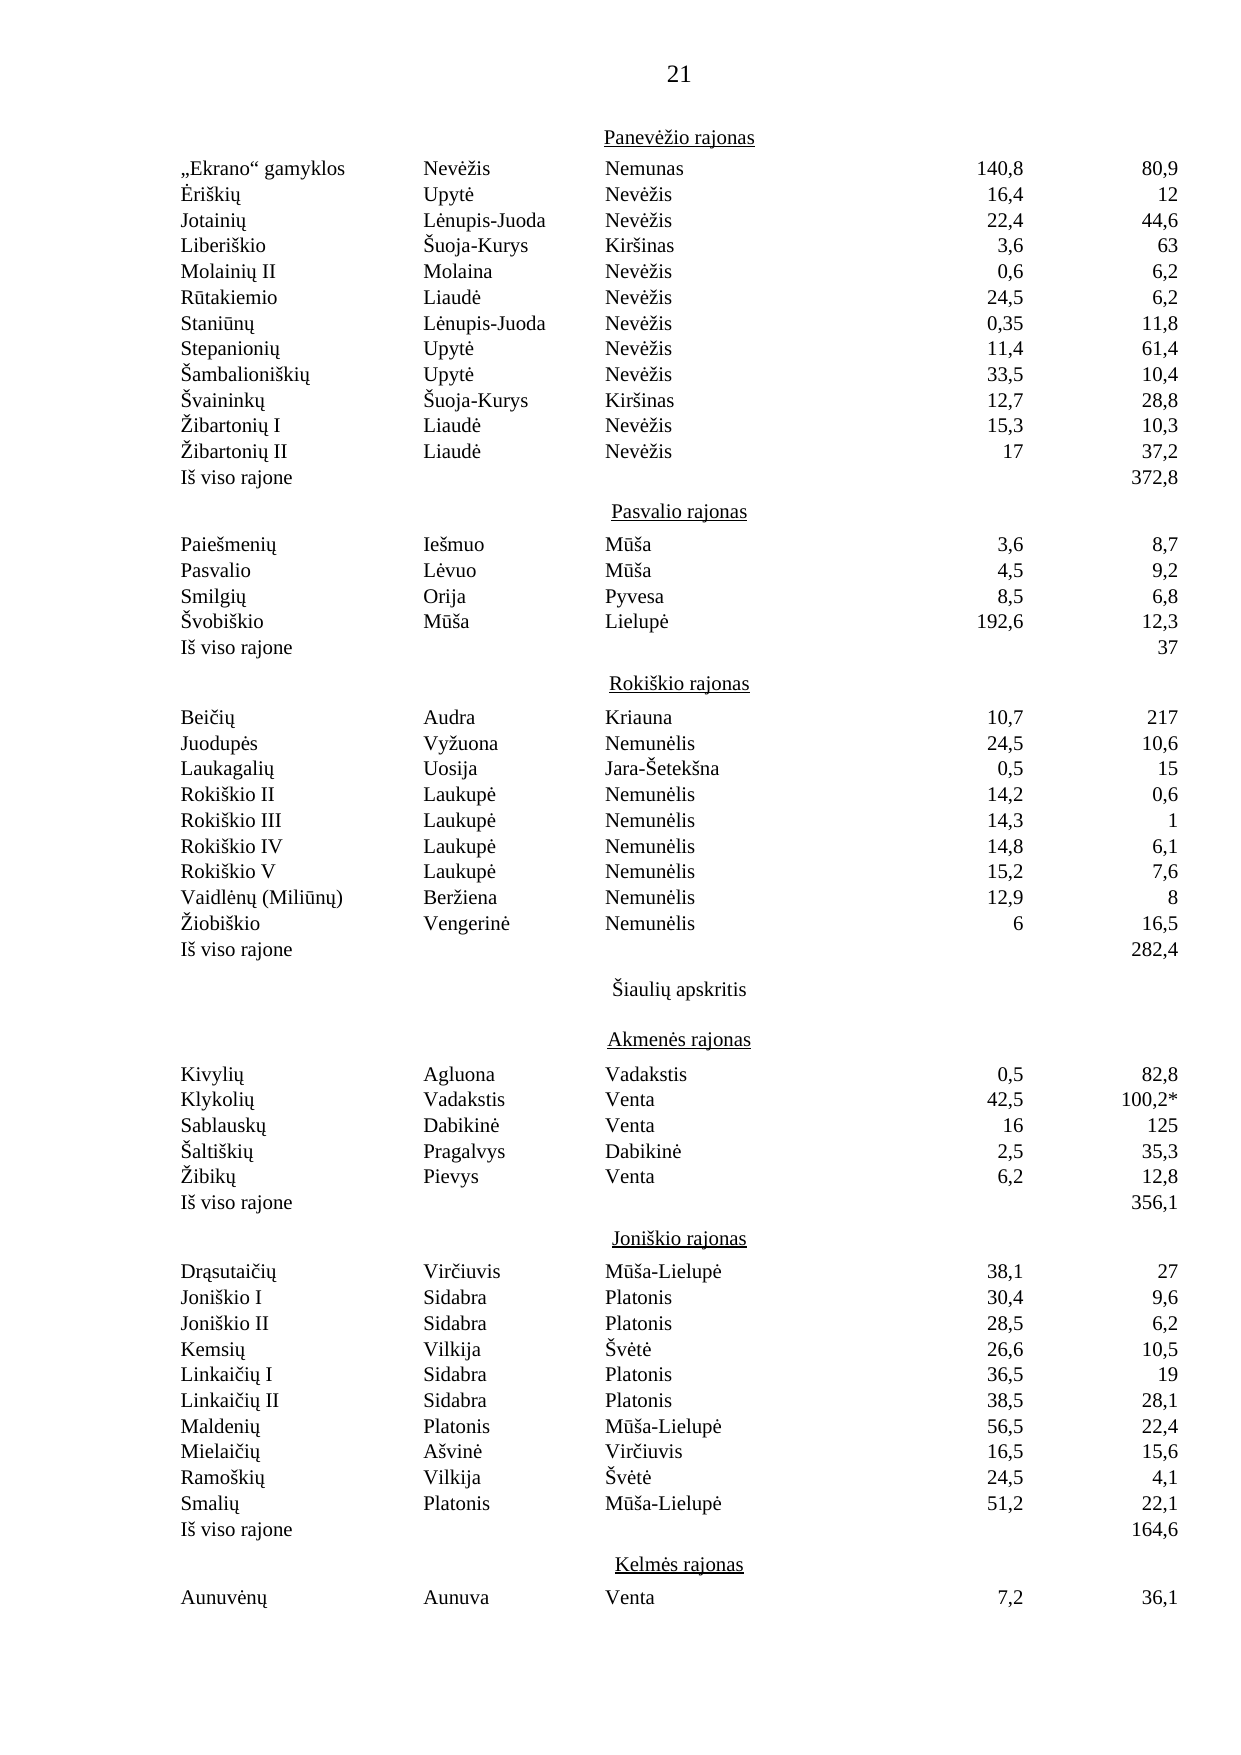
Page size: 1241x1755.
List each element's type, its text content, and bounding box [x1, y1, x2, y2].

table_cell 16,4 [875, 182, 1026, 208]
table_cell 51,2 [875, 1491, 1026, 1517]
table_cell 12,7 [875, 388, 1026, 413]
table_cell 4,1 [1026, 1465, 1181, 1491]
table_cell Kivylių [177, 1062, 420, 1087]
table_cell Beičių [177, 705, 420, 731]
table_cell Kemsių [177, 1337, 420, 1362]
table_cell 100,2* [1026, 1087, 1181, 1113]
table_cell 56,5 [875, 1414, 1026, 1439]
table_cell Vengerinė [420, 911, 602, 936]
table_cell Iešmuo [420, 532, 602, 558]
table_cell [875, 1190, 1026, 1216]
table_cell Stepanionių [177, 336, 420, 362]
table_cell Klykolių [177, 1087, 420, 1113]
table_cell Kiršinas [602, 388, 874, 413]
table_cell 10,6 [1026, 731, 1181, 756]
table_cell Molainių II [177, 259, 420, 285]
table_cell Laukupė [420, 859, 602, 885]
table_cell 164,6 [1026, 1517, 1181, 1542]
table_cell Audra [420, 705, 602, 731]
table_cell Staniūnų [177, 311, 420, 336]
table_cell Virčiuvis [602, 1440, 874, 1465]
table_cell 2,5 [875, 1139, 1026, 1164]
table_cell Šaltiškių [177, 1139, 420, 1164]
table_cell Liaudė [420, 414, 602, 439]
table_cell 8 [1026, 885, 1181, 911]
table_cell Laukagalių [177, 756, 420, 782]
table_cell 192,6 [875, 609, 1026, 635]
table_cell 33,5 [875, 362, 1026, 388]
table_cell 17 [875, 439, 1026, 465]
table_cell Nevėžis [602, 182, 874, 208]
table_cell 28,8 [1026, 388, 1181, 413]
table_cell Vyžuona [420, 731, 602, 756]
table_cell 15,2 [875, 859, 1026, 885]
table_cell Laukupė [420, 834, 602, 859]
table_cell 27 [1026, 1259, 1181, 1285]
table_cell 10,7 [875, 705, 1026, 731]
table_cell Sidabra [420, 1362, 602, 1388]
table_cell Joniškio I [177, 1285, 420, 1311]
table_cell 10,4 [1026, 362, 1181, 388]
table_cell 9,2 [1026, 558, 1181, 584]
table_cell [420, 635, 602, 661]
table_cell 0,5 [875, 1062, 1026, 1087]
table_cell Juodupės [177, 731, 420, 756]
table_cell 30,4 [875, 1285, 1026, 1311]
table_cell 0,6 [875, 259, 1026, 285]
table_cell Mielaičių [177, 1440, 420, 1465]
table_cell 4,5 [875, 558, 1026, 584]
table_cell 24,5 [875, 285, 1026, 311]
table_cell Agluona [420, 1062, 602, 1087]
table_cell 61,4 [1026, 336, 1181, 362]
table_cell Jara-Šetekšna [602, 756, 874, 782]
table_cell Sablauskų [177, 1113, 420, 1139]
table_cell [602, 936, 874, 962]
table_cell Smalių [177, 1491, 420, 1517]
table_cell 217 [1026, 705, 1181, 731]
table_cell Žiobiškio [177, 911, 420, 936]
table_cell Dabikinė [602, 1139, 874, 1164]
table_cell 36,1 [1026, 1585, 1181, 1610]
table_cell 11,4 [875, 336, 1026, 362]
table_cell Žibikų [177, 1165, 420, 1190]
table_cell Švaininkų [177, 388, 420, 413]
table_cell Linkaičių II [177, 1388, 420, 1414]
table_cell 7,2 [875, 1585, 1026, 1610]
table_cell Joniškio rajonas [177, 1216, 1181, 1259]
table_cell 14,2 [875, 782, 1026, 808]
table_cell Venta [602, 1585, 874, 1610]
table_cell Nevėžis [602, 311, 874, 336]
table_cell Nemunas [602, 156, 874, 182]
table_cell 38,5 [875, 1388, 1026, 1414]
table_cell 15 [1026, 756, 1181, 782]
table_cell 22,4 [1026, 1414, 1181, 1439]
table_cell Kelmės rajonas [177, 1543, 1181, 1585]
table_cell 6,1 [1026, 834, 1181, 859]
table_cell Mūša-Lielupė [602, 1259, 874, 1285]
table_cell Nemunėlis [602, 731, 874, 756]
table_cell Venta [602, 1113, 874, 1139]
table_cell Sidabra [420, 1311, 602, 1337]
table_cell 36,5 [875, 1362, 1026, 1388]
table_cell Liberiškio [177, 233, 420, 259]
table_cell 12 [1026, 182, 1181, 208]
table_cell Laukupė [420, 808, 602, 833]
table_cell Nevėžis [420, 156, 602, 182]
table_cell Nevėžis [602, 208, 874, 233]
table_cell Pievys [420, 1165, 602, 1190]
table_cell 6,2 [1026, 285, 1181, 311]
table_cell 9,6 [1026, 1285, 1181, 1311]
table_cell Jotainių [177, 208, 420, 233]
table_cell Nevėžis [602, 336, 874, 362]
table_cell Rokiškio IV [177, 834, 420, 859]
table_cell 3,6 [875, 532, 1026, 558]
table_cell Kriauna [602, 705, 874, 731]
table_cell Vadakstis [602, 1062, 874, 1087]
table_cell 10,5 [1026, 1337, 1181, 1362]
table_cell Nevėžis [602, 414, 874, 439]
table_cell [420, 936, 602, 962]
table_cell [420, 1190, 602, 1216]
table_cell 24,5 [875, 1465, 1026, 1491]
table_cell 6 [875, 911, 1026, 936]
table_cell 125 [1026, 1113, 1181, 1139]
table_cell 22,1 [1026, 1491, 1181, 1517]
table_cell 38,1 [875, 1259, 1026, 1285]
table_cell Akmenės rajonas [177, 1017, 1181, 1062]
table_cell Ašvinė [420, 1440, 602, 1465]
table_cell Mūša [602, 558, 874, 584]
table_cell [420, 1517, 602, 1542]
table_cell Nemunėlis [602, 808, 874, 833]
table_cell Iš viso rajone [177, 936, 420, 962]
table_cell Nevėžis [602, 439, 874, 465]
table_cell 16,5 [1026, 911, 1181, 936]
table_cell Mūša [602, 532, 874, 558]
table_cell Sidabra [420, 1285, 602, 1311]
table_cell 282,4 [1026, 936, 1181, 962]
table_cell 11,8 [1026, 311, 1181, 336]
table_cell 7,6 [1026, 859, 1181, 885]
table_cell „Ekrano“ gamyklos [177, 156, 420, 182]
table_cell Švėtė [602, 1465, 874, 1491]
table_cell Iš viso rajone [177, 1190, 420, 1216]
table_cell 10,3 [1026, 414, 1181, 439]
table_cell 0,6 [1026, 782, 1181, 808]
table_cell Rokiškio rajonas [177, 661, 1181, 705]
table_cell 26,6 [875, 1337, 1026, 1362]
table_cell [875, 936, 1026, 962]
table_cell Platonis [420, 1491, 602, 1517]
table_cell 8,7 [1026, 532, 1181, 558]
table_cell Platonis [602, 1388, 874, 1414]
table_cell 6,2 [1026, 1311, 1181, 1337]
table_cell Nemunėlis [602, 911, 874, 936]
table_cell [602, 465, 874, 491]
table_cell Uosija [420, 756, 602, 782]
table_cell Paiešmenių [177, 532, 420, 558]
table_cell 6,2 [1026, 259, 1181, 285]
table_cell 6,2 [875, 1165, 1026, 1190]
table_cell Vilkija [420, 1337, 602, 1362]
table_cell Kiršinas [602, 233, 874, 259]
table_cell 63 [1026, 233, 1181, 259]
table_cell Upytė [420, 182, 602, 208]
table_cell Lielupė [602, 609, 874, 635]
table_cell Iš viso rajone [177, 1517, 420, 1542]
table_cell Lėnupis-Juoda [420, 208, 602, 233]
table_cell Vaidlėnų (Miliūnų) [177, 885, 420, 911]
table_cell Upytė [420, 362, 602, 388]
table_cell 356,1 [1026, 1190, 1181, 1216]
table_cell 15,6 [1026, 1440, 1181, 1465]
table_cell [602, 635, 874, 661]
table_cell Nevėžis [602, 259, 874, 285]
table_cell 3,6 [875, 233, 1026, 259]
table_cell Dabikinė [420, 1113, 602, 1139]
table_cell [602, 1517, 874, 1542]
table_cell 37 [1026, 635, 1181, 661]
table_cell Rokiškio V [177, 859, 420, 885]
table_cell Mūša [420, 609, 602, 635]
table_cell Drąsutaičių [177, 1259, 420, 1285]
table_cell 16 [875, 1113, 1026, 1139]
table_cell 80,9 [1026, 156, 1181, 182]
table_cell [875, 465, 1026, 491]
table_cell Nemunėlis [602, 859, 874, 885]
table_cell Joniškio II [177, 1311, 420, 1337]
table_cell Pasvalio [177, 558, 420, 584]
table_cell Platonis [602, 1311, 874, 1337]
table_cell Orija [420, 584, 602, 609]
table_cell 28,5 [875, 1311, 1026, 1337]
table_cell 1 [1026, 808, 1181, 833]
table_cell [602, 1190, 874, 1216]
table_cell Sidabra [420, 1388, 602, 1414]
table_cell Vadakstis [420, 1087, 602, 1113]
table_cell 14,8 [875, 834, 1026, 859]
table_cell Liaudė [420, 439, 602, 465]
table_cell Šambalioniškių [177, 362, 420, 388]
table_cell 42,5 [875, 1087, 1026, 1113]
table_cell 44,6 [1026, 208, 1181, 233]
table_cell Venta [602, 1165, 874, 1190]
table_cell Rokiškio II [177, 782, 420, 808]
table_cell Nemunėlis [602, 834, 874, 859]
table_cell Šiaulių apskritis [177, 962, 1181, 1017]
table_cell Liaudė [420, 285, 602, 311]
table_cell Molaina [420, 259, 602, 285]
table_cell 12,9 [875, 885, 1026, 911]
table_cell 82,8 [1026, 1062, 1181, 1087]
table_cell Panevėžio rajonas [177, 118, 1181, 156]
table_cell 12,8 [1026, 1165, 1181, 1190]
table_cell Venta [602, 1087, 874, 1113]
table_cell Upytė [420, 336, 602, 362]
table_cell Lėvuo [420, 558, 602, 584]
table_cell Beržiena [420, 885, 602, 911]
table_cell 16,5 [875, 1440, 1026, 1465]
table_cell 0,35 [875, 311, 1026, 336]
table_cell Šuoja-Kurys [420, 233, 602, 259]
table_cell Vilkija [420, 1465, 602, 1491]
table_cell Smilgių [177, 584, 420, 609]
table_cell Nevėžis [602, 362, 874, 388]
table_cell Maldenių [177, 1414, 420, 1439]
table_cell Mūša-Lielupė [602, 1414, 874, 1439]
table_cell Nemunėlis [602, 885, 874, 911]
table_cell 22,4 [875, 208, 1026, 233]
table_cell Pragalvys [420, 1139, 602, 1164]
table_cell 14,3 [875, 808, 1026, 833]
table_cell Ramoškių [177, 1465, 420, 1491]
table_cell 372,8 [1026, 465, 1181, 491]
table_cell 28,1 [1026, 1388, 1181, 1414]
table_cell 35,3 [1026, 1139, 1181, 1164]
table_cell [875, 635, 1026, 661]
table_cell 8,5 [875, 584, 1026, 609]
table_cell 37,2 [1026, 439, 1181, 465]
table_cell Ėriškių [177, 182, 420, 208]
table_cell 15,3 [875, 414, 1026, 439]
table_cell Pyvesa [602, 584, 874, 609]
table_cell Iš viso rajone [177, 635, 420, 661]
table_cell Platonis [420, 1414, 602, 1439]
table_cell Virčiuvis [420, 1259, 602, 1285]
table_cell Šuoja-Kurys [420, 388, 602, 413]
table_cell Platonis [602, 1285, 874, 1311]
table_cell Platonis [602, 1362, 874, 1388]
table_cell 19 [1026, 1362, 1181, 1388]
table_cell 24,5 [875, 731, 1026, 756]
table_cell Iš viso rajone [177, 465, 420, 491]
table_cell Žibartonių I [177, 414, 420, 439]
table_cell Nemunėlis [602, 782, 874, 808]
table_cell Rūtakiemio [177, 285, 420, 311]
table_cell 140,8 [875, 156, 1026, 182]
table_cell Aunuvėnų [177, 1585, 420, 1610]
table_cell Aunuva [420, 1585, 602, 1610]
table_cell [875, 1517, 1026, 1542]
table_cell Rokiškio III [177, 808, 420, 833]
table_cell 6,8 [1026, 584, 1181, 609]
table_cell 0,5 [875, 756, 1026, 782]
table_cell Nevėžis [602, 285, 874, 311]
table_cell Švobiškio [177, 609, 420, 635]
table_cell Švėtė [602, 1337, 874, 1362]
table_cell 12,3 [1026, 609, 1181, 635]
table_cell Lėnupis-Juoda [420, 311, 602, 336]
table_cell [420, 465, 602, 491]
table_cell Laukupė [420, 782, 602, 808]
table_cell Mūša-Lielupė [602, 1491, 874, 1517]
table_cell Žibartonių II [177, 439, 420, 465]
table_cell Pasvalio rajonas [177, 491, 1181, 532]
table_cell Linkaičių I [177, 1362, 420, 1388]
